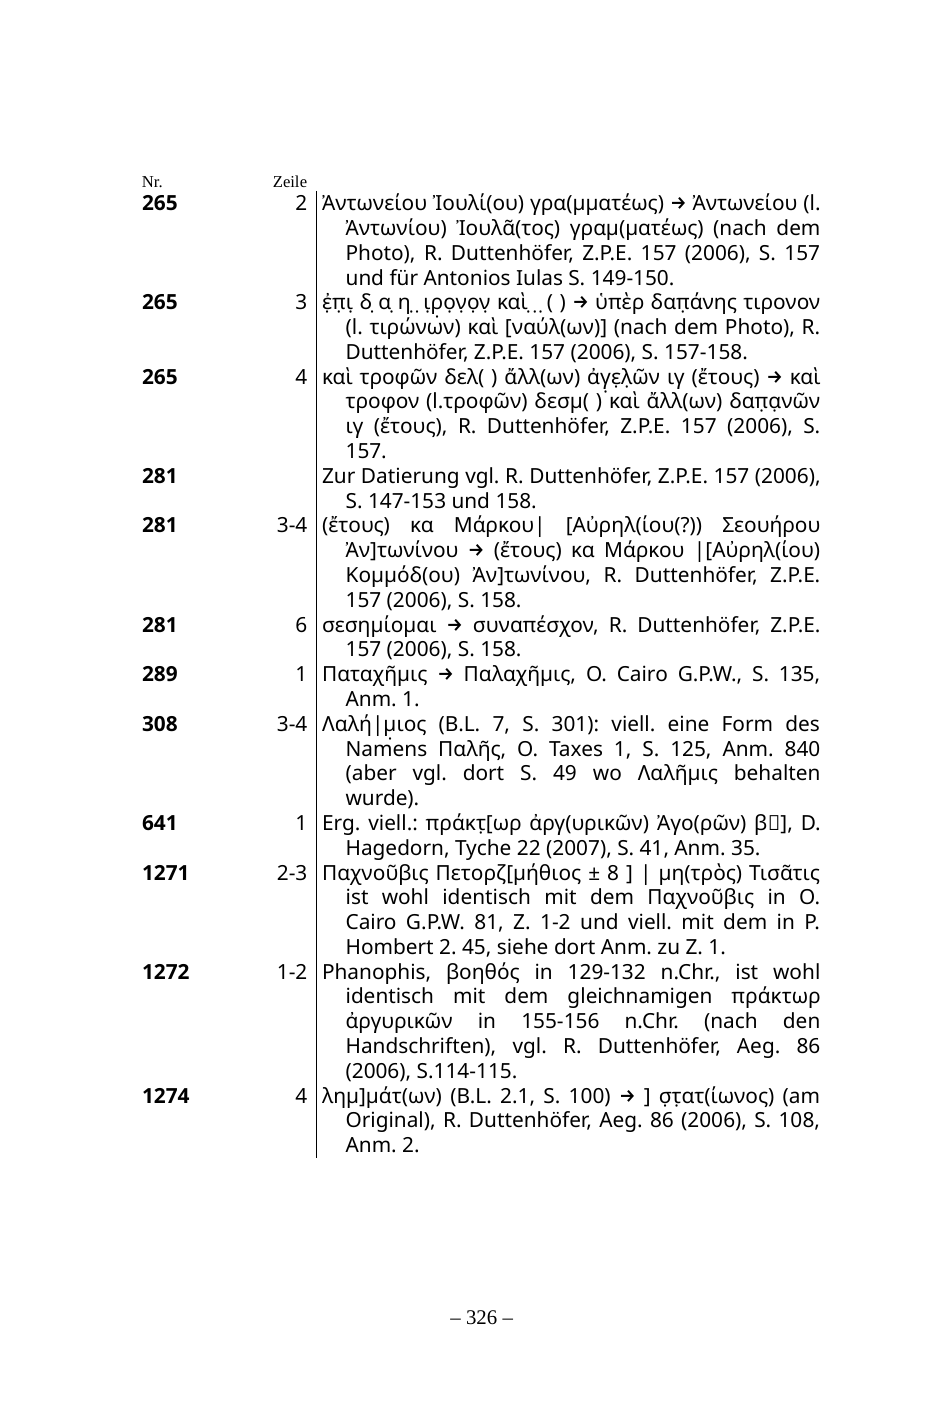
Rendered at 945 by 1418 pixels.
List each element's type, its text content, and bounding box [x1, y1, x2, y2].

table_cell 1 [224, 662, 316, 711]
table_cell 3 [224, 290, 316, 364]
table_cell Erg. viell.: πράκτ̣[ωρ ἀργ(υρικῶν) Ἀγο(ρῶν) β], D. Hagedorn, Tyche 22 (2007), S. 41, Anm. 35. [317, 811, 827, 860]
table_cell 3-4 [224, 711, 316, 811]
table_cell 281 [136, 513, 224, 612]
table_cell (ἔτους) κα Μάρκου| [Αὐρηλ(ίου(?)) Σεουήρου Ἀν]τωνίνου → (ἔτους) κα Μάρκου |[Αὐρηλ(ίου) Κομμόδ(ου) Ἀν]τωνίνου, R. Duttenhöfer, Z.P.E. 157 (2006), S. 158. [317, 513, 827, 612]
table_cell 1274 [136, 1083, 224, 1158]
table_cell 4 [224, 364, 316, 463]
table_cell 265 [136, 191, 224, 290]
table_cell Ἀντωνείου Ἰουλί(ου) γρα(μματέως) → Ἀντωνείου (l. Ἀντωνίου) Ἰουλᾶ(τος) γραμ(ματέως) (nach dem Photo), R. Duttenhöfer, Z.P.E. 157 (2006), S. 157 und für Antonios Iulas S. 149-150. [317, 191, 827, 290]
table_cell 2 [224, 191, 316, 290]
table_cell 641 [136, 811, 224, 860]
table_cell 281 [136, 612, 224, 662]
table_cell σεσημίομαι → συναπέσχον, R. Duttenhöfer, Z.P.E. 157 (2006), S. 158. [317, 612, 827, 662]
table_cell 3-4 [224, 513, 316, 612]
table_cell καὶ τροφῶν δελ( ) ἄλλ(ων) ἀγ̣ε̣λ̣ῶν ιγ (ἔτους) → καὶ τροφον (l.τροφῶν) δεσμ( ) καὶ ἄλλ(ων) δαπ̣α̣νῶν ιγ (ἔτους), R. Duttenhöfer, Z.P.E. 157 (2006), S. 157. [317, 364, 827, 463]
table_cell 1272 [136, 959, 224, 1083]
table_cell 2-3 [224, 860, 316, 959]
table_cell ἐ̣π̣ι̣ δ ̣α ̣η ̣ ̣ι̣ρ̣ο̣ν̣ο̣ν̣ καὶ ̣ ̣ ̣( ) → ὑπὲρ δαπ̣άνης τιρονον (l. τιρώνων) καὶ [ναύλ(ων)] (nach dem Photo), R. Duttenhöfer, Z.P.E. 157 (2006), S. 157-158. [317, 290, 827, 364]
table_cell 265 [136, 364, 224, 463]
table_cell Phanophis, βοηθός in 129-132 n.Chr., ist wohl identisch mit dem gleichnamigen πράκτωρ ἀργυρικῶν in 155-156 n.Chr. (nach den Handschriften), vgl. R. Duttenhöfer, Aeg. 86 (2006), S.114-115. [317, 959, 827, 1083]
table_cell 6 [224, 612, 316, 662]
table_cell 1-2 [224, 959, 316, 1083]
table_cell 1 [224, 811, 316, 860]
table_cell 308 [136, 711, 224, 811]
table_cell 281 [136, 464, 224, 513]
table_cell 1271 [136, 860, 224, 959]
table_cell Zur Datierung vgl. R. Duttenhöfer, Z.P.E. 157 (2006), S. 147-153 und 158. [317, 464, 827, 513]
table_cell Παχνοῦβις Πετορζ[μήθιος ± 8 ] | μη(τρὸς) Τισᾶτις ist wohl identisch mit dem Παχνοῦβις in O. Cairo G.P.W. 81, Z. 1-2 und viell. mit dem in P. Hombert 2. 45, siehe dort Anm. zu Z. 1. [317, 860, 827, 959]
table_cell Παταχῆμις → Παλαχῆμις, O. Cairo G.P.W., S. 135, Anm. 1. [317, 662, 827, 711]
table_cell [224, 464, 316, 513]
table_cell 289 [136, 662, 224, 711]
table_cell 4 [224, 1083, 316, 1158]
table_cell 265 [136, 290, 224, 364]
table_cell λημ]μάτ(ων) (B.L. 2.1, S. 100) → ] σ̣τ̣ατ(ίωνος) (am Original), R. Duttenhöfer, Aeg. 86 (2006), S. 108, Anm. 2. [317, 1083, 827, 1158]
table_cell Λαλή|μ̣ιος (B.L. 7, S. 301): viell. eine Form des Namens Παλῆς, O. Taxes 1, S. 125, Anm. 840 (aber vgl. dort S. 49 wo Λαλῆμις behalten wurde). [317, 711, 827, 811]
